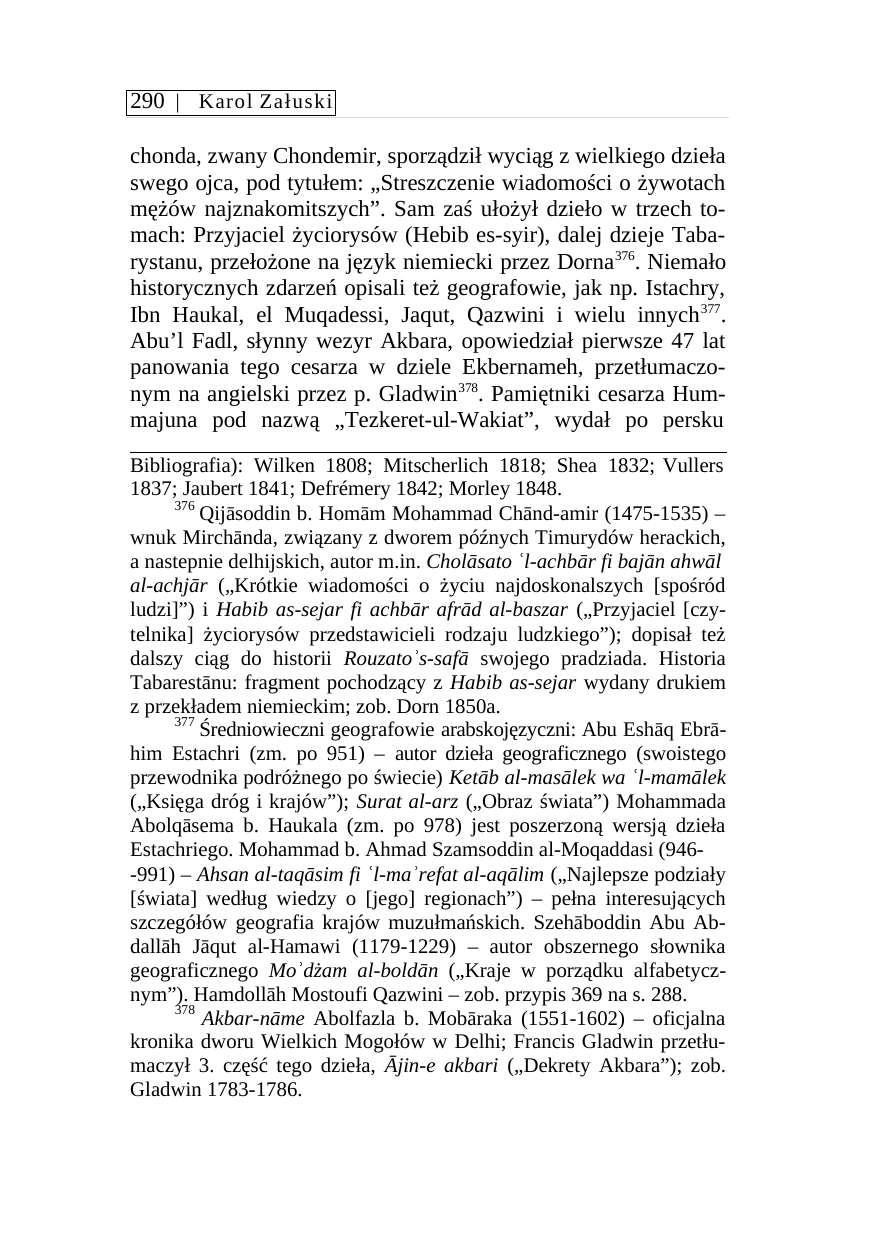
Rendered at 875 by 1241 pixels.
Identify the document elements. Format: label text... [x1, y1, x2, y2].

text 377 Średniowieczni geografowie arabskojęzyczni: Abu Eshāq Ebrā- him Estachri (zm. po 951) – autor dzieła geograficznego (swoistego przewodnika podróżnego po świecie) Ketāb al-masālek wa ʿl-mamālek („Księga dróg i krajów”); Surat al-arz („Obraz świata”) Mohammada Abolqāsema b. Haukala (zm. po 978) jest poszerzoną wersją dzieła Estachriego. Mohammad b. Ahmad Szamsoddin al-Moqaddasi (946- [130, 718, 726, 861]
text al-achjār („Krótkie wiadomości o życiu najdoskonalszych [spośród ludzi]”) i Habib as-sejar fi achbār afrād al-baszar („Przyjaciel [czy- telnika] życiorysów przedstawicieli rodzaju ludzkiego”); dopisał też dalszy ciąg do historii Rouzatoʾs-safā swojego pradziada. Historia Tabarestānu: fragment pochodzący z Habib as-sejar wydany drukiem z przekładem niemieckim; zob. Dorn 1850a. [130, 573, 726, 718]
text Bibliografia): Wilken 1808; Mitscherlich 1818; Shea 1832; Vullers [130, 453, 757, 477]
text 378 Akbar-nāme Abolfazla b. Mobāraka (1551-1602) – oficjalna kronika dworu Wielkich Mogołów w Delhi; Francis Gladwin przetłu- maczył 3. część tego dzieła, Ājin-e akbari („Dekrety Akbara”); zob. Gladwin 1783-1786. [130, 1006, 726, 1102]
text chonda, zwany Chondemir, sporządził wyciąg z wielkiego dzieła swego ojca, pod tytułem: „Streszczenie wiadomości o żywotach mężów najznakomitszych”. Sam zaś ułożył dzieło w trzech to- mach: Przyjaciel życiorysów (Hebib es-syir), dalej dzieje Taba- rystanu, przełożone na język niemiecki przez Dorna376. Niemało historycznych zdarzeń opisali też geografowie, jak np. Istachry, Ibn Haukal, el Muqadessi, Jaqut, Qazwini i wielu innych377. Abu’l Fadl, słynny wezyr Akbara, opowiedział pierwsze 47 lat panowania tego cesarza w dziele Ekbernameh, przetłumaczo- nym na angielski przez p. Gladwin378. Pamiętniki cesarza Hum- majuna pod nazwą „Tezkeret-ul-Wakiat”, wydał po persku [130, 142, 726, 432]
text 1837; Jaubert 1841; Defrémery 1842; Morley 1848. [130, 477, 757, 500]
text 376 Qijāsoddin b. Homām Mohammad Chānd-amir (1475-1535) – wnuk Mirchānda, związany z dworem późnych Timurydów herackich, a nastepnie delhijskich, autor m.in. Cholāsato ʿl-achbār fi bajān ahwāl [130, 501, 726, 573]
text -991) – Ahsan al-taqāsim fi ʿl-maʾrefat al-aqālim („Najlepsze podziały [świata] według wiedzy o [jego] regionach”) – pełna interesujących szczegółów geografia krajów muzułmańskich. Szehāboddin Abu Ab- dallāh Jāqut al-Hamawi (1179-1229) – autor obszernego słownika geograficznego Moʾdżam al-boldān („Kraje w porządku alfabetycz- nym”). Hamdollāh Mostoufi Qazwini – zob. przypis 369 na s. 288. [130, 861, 726, 1006]
